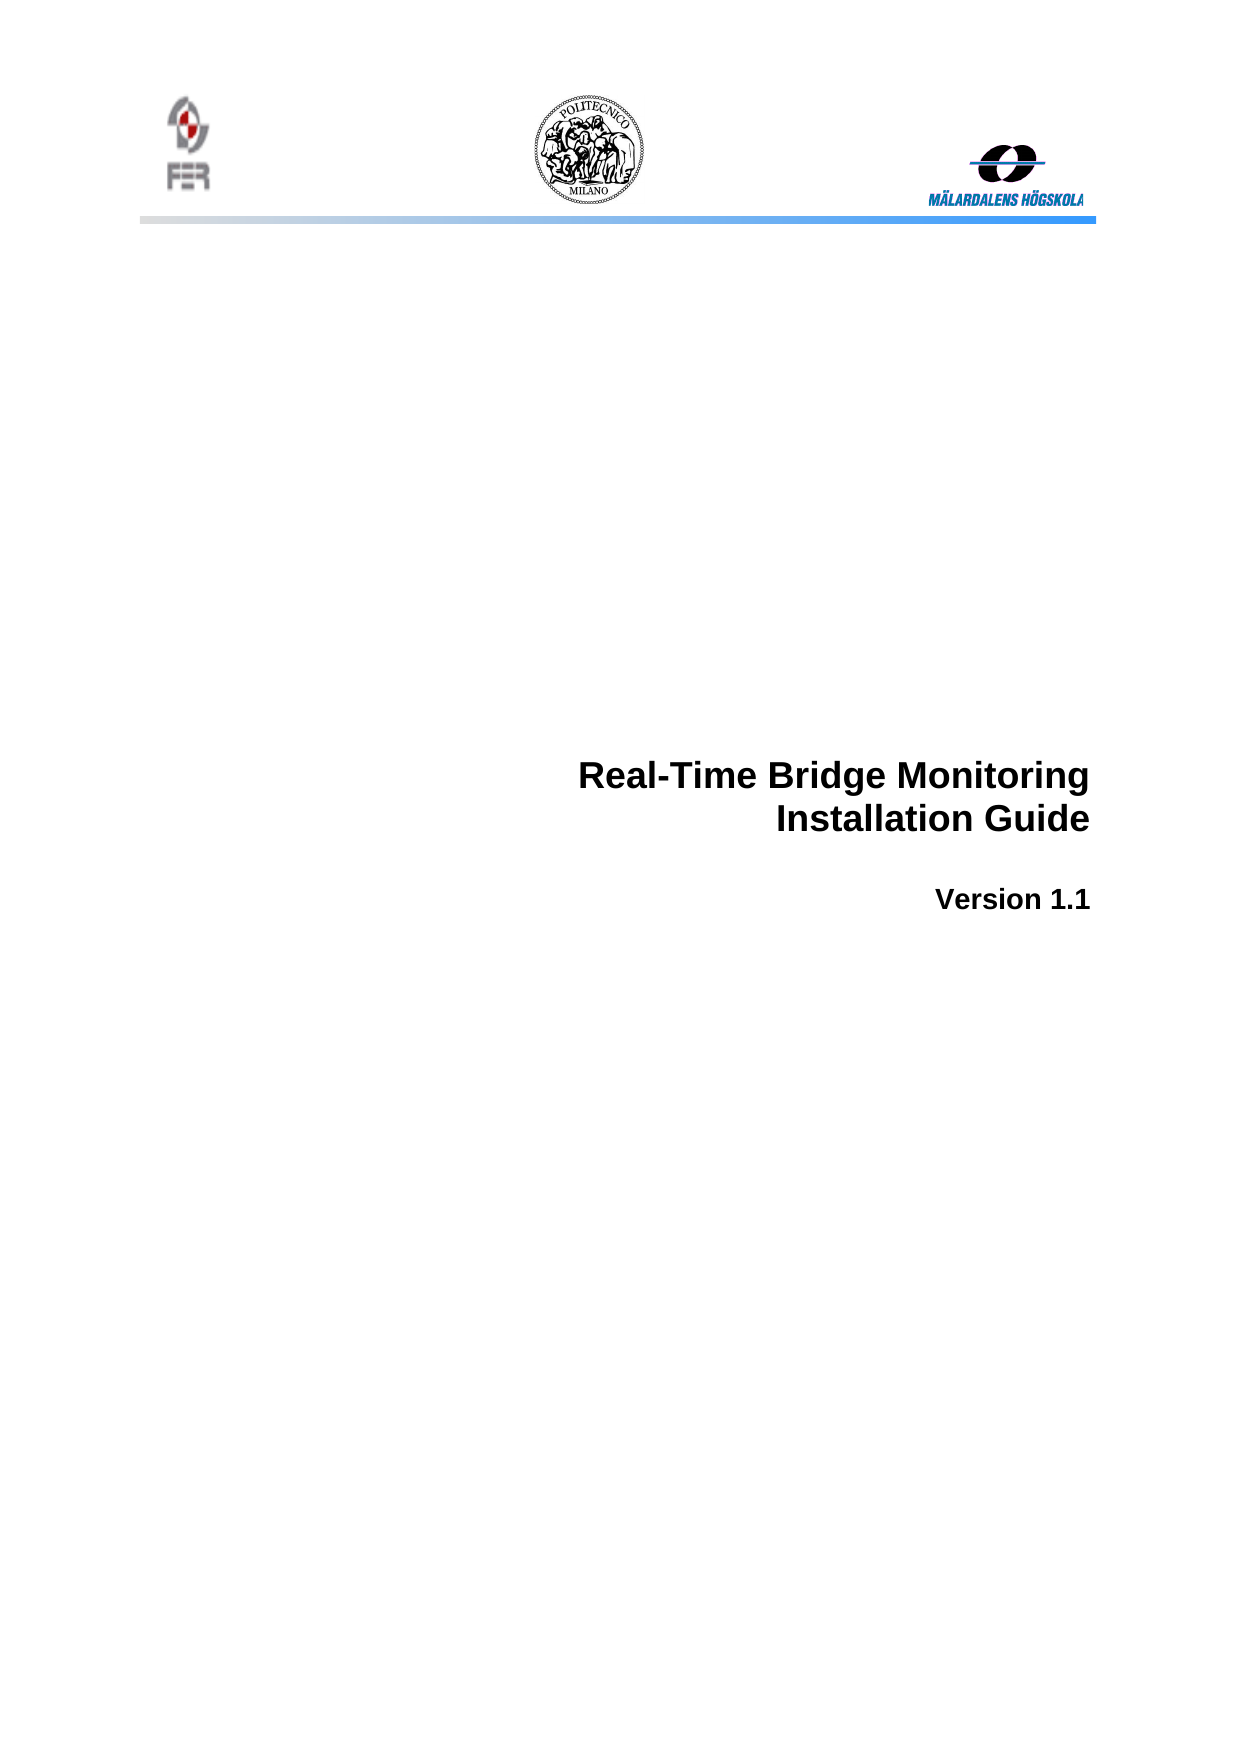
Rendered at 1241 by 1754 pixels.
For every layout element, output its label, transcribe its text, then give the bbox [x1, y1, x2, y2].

picture [534, 95, 645, 204]
title Installation Guide [150, 796, 1090, 839]
title Real-Time Bridge Monitoring [150, 753, 1090, 796]
title Version 1.1 [150, 882, 1090, 916]
picture [928, 145, 1084, 206]
picture [166, 84, 211, 204]
